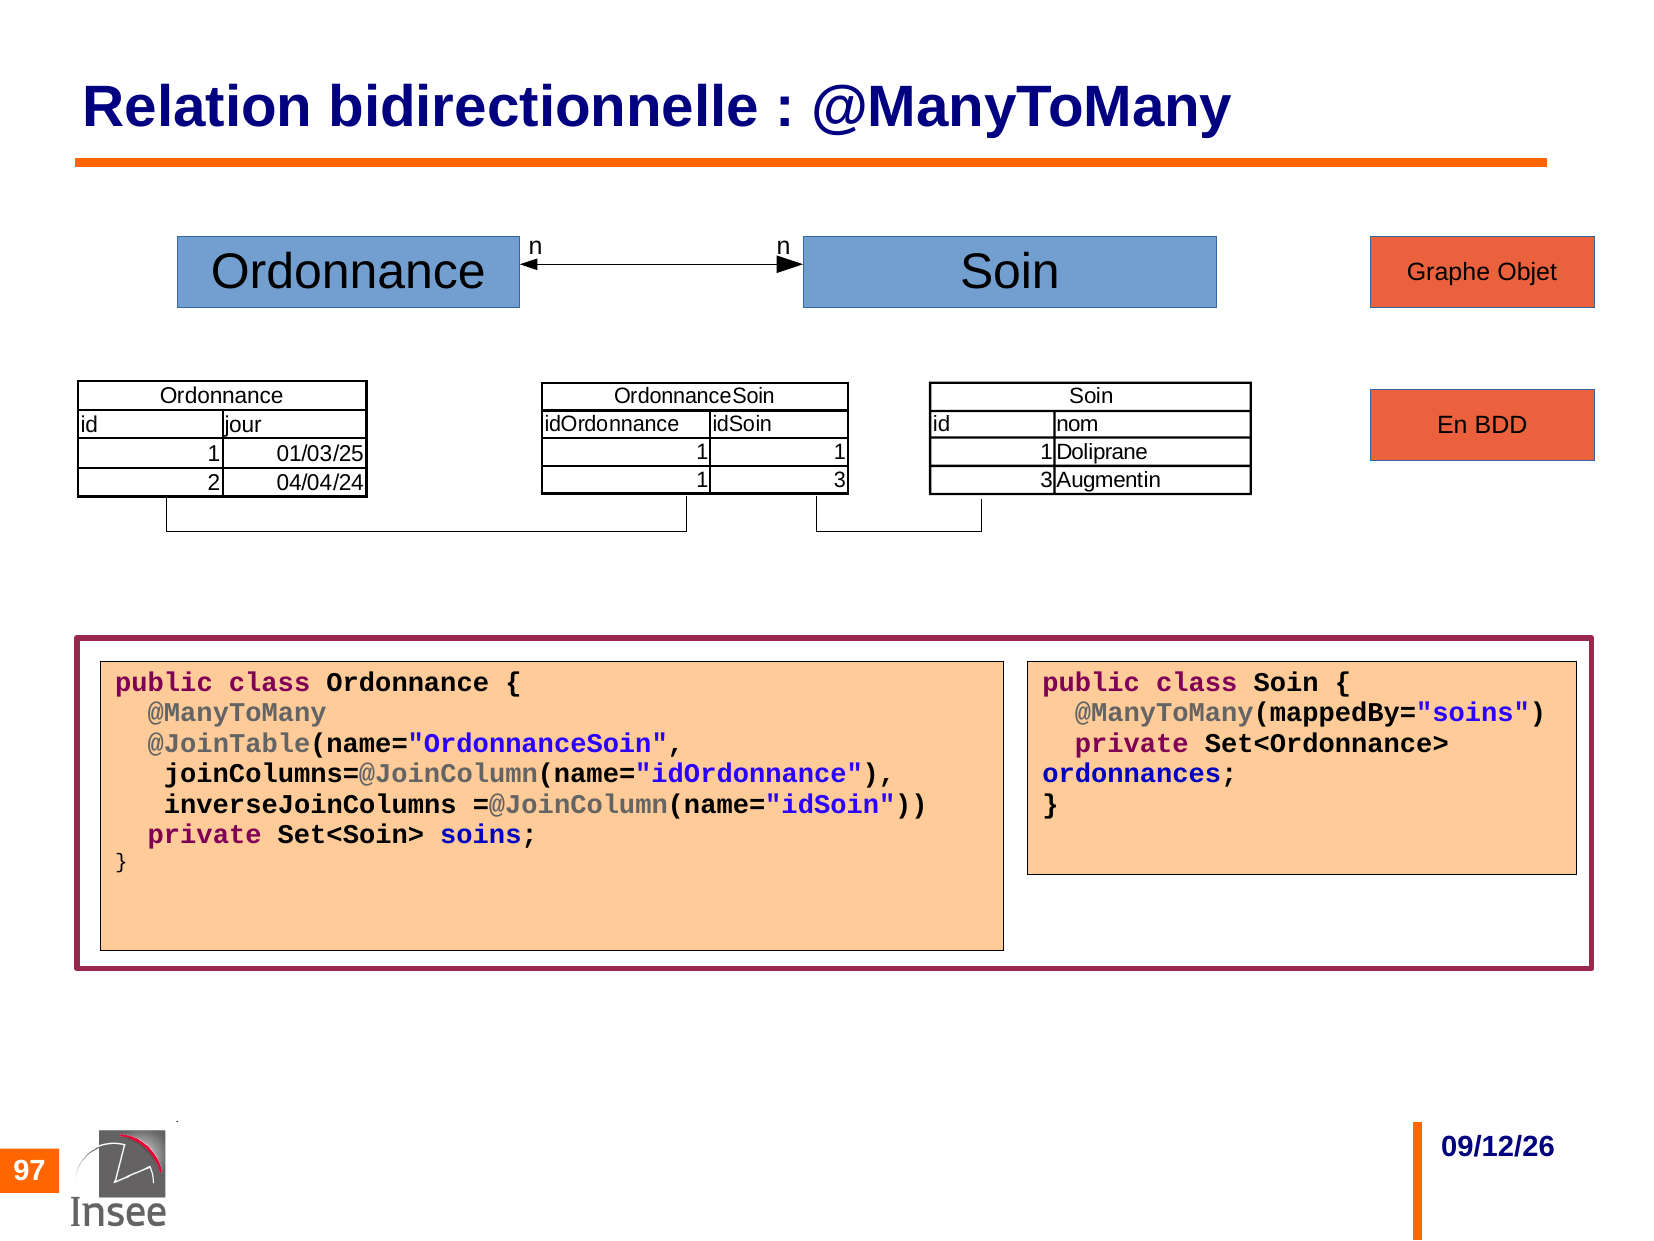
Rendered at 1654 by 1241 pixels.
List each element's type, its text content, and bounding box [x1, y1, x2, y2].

chart [525, 366, 1254, 497]
chart [60, 364, 369, 586]
text_box Ordonnance [177, 236, 520, 308]
text_box public class Soin { @ManyToMany(mappedBy="soins") private Set<Ordonnance> ordonnances; } [1027, 661, 1577, 875]
text_box Soin [803, 236, 1217, 308]
text_box n [761, 224, 810, 268]
text_box public class Ordonnance { @ManyToMany @JoinTable(name="OrdonnanceSoin", joinColumns=@JoinColumn(name="idOrdonnance"), inverseJoinColumns =@JoinColumn(name="idSoin")) private Set<Soin> soins; } [100, 661, 1004, 951]
text_box En BDD [1370, 389, 1595, 461]
text_box [76, 637, 1592, 969]
text_box n [513, 224, 562, 268]
picture [62, 1121, 178, 1241]
text_box Graphe Objet [1370, 236, 1595, 308]
title Relation bidirectionnelle : @ManyToMany [82, 49, 1619, 163]
